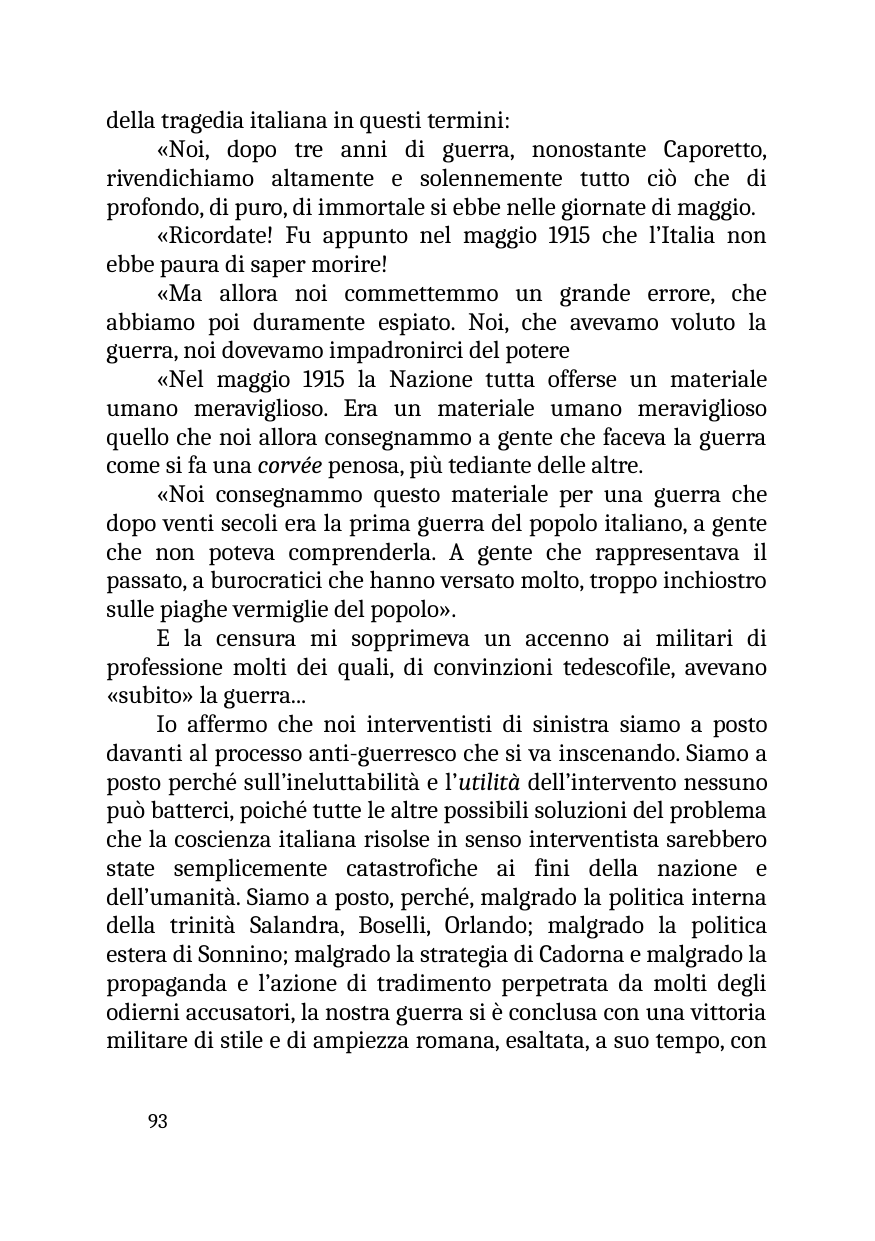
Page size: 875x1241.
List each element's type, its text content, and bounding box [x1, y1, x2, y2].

text della tragedia italiana in questi termini: [106, 106, 768, 135]
text Io affermo che noi interventisti di sinistra siamo a posto davanti al processo anti-guerresco che si va inscenando. Siamo a posto perché sull’ineluttabilità e l’utilità dell’intervento nessuno può batterci, poiché tutte le altre possibili soluzioni del problema che la coscienza italiana risolse in senso interventista sarebbero state semplicemente catastrofiche ai fini della nazione e dell’umanità. Siamo a posto, perché, malgrado la politica interna della trinità Salandra, Boselli, Orlando; malgrado la politica estera di Sonnino; malgrado la strategia di Cadorna e malgrado la propaganda e l’azione di tradimento perpetrata da molti degli odierni accusatori, la nostra guerra si è conclusa con una vittoria militare di stile e di ampiezza romana, esaltata, a suo tempo, con [106, 710, 768, 1055]
text «Noi, dopo tre anni di guerra, nonostante Caporetto, rivendichiamo altamente e solennemente tutto ciò che di profondo, di puro, di immortale si ebbe nelle giornate di maggio. [106, 135, 768, 221]
text «Ma allora noi commettemmo un grande errore, che abbiamo poi duramente espiato. Noi, che avevamo voluto la guerra, noi dovevamo impadronirci del potere [106, 279, 768, 365]
text «Ricordate! Fu appunto nel maggio 1915 che l’Italia non ebbe paura di saper morire! [106, 221, 768, 279]
text «Noi consegnammo questo materiale per una guerra che dopo venti secoli era la prima guerra del popolo italiano, a gente che non poteva comprenderla. A gente che rappresentava il passato, a burocratici che hanno versato molto, troppo inchiostro sulle piaghe vermiglie del popolo». [106, 480, 768, 624]
text «Nel maggio 1915 la Nazione tutta offerse un materiale umano meraviglioso. Era un materiale umano meraviglioso quello che noi allora consegnammo a gente che faceva la guerra come si fa una corvée penosa, più tediante delle altre. [106, 365, 768, 480]
text E la censura mi sopprimeva un accenno ai militari di professione molti dei quali, di convinzioni tedescofile, avevano «subito» la guerra... [106, 624, 768, 710]
